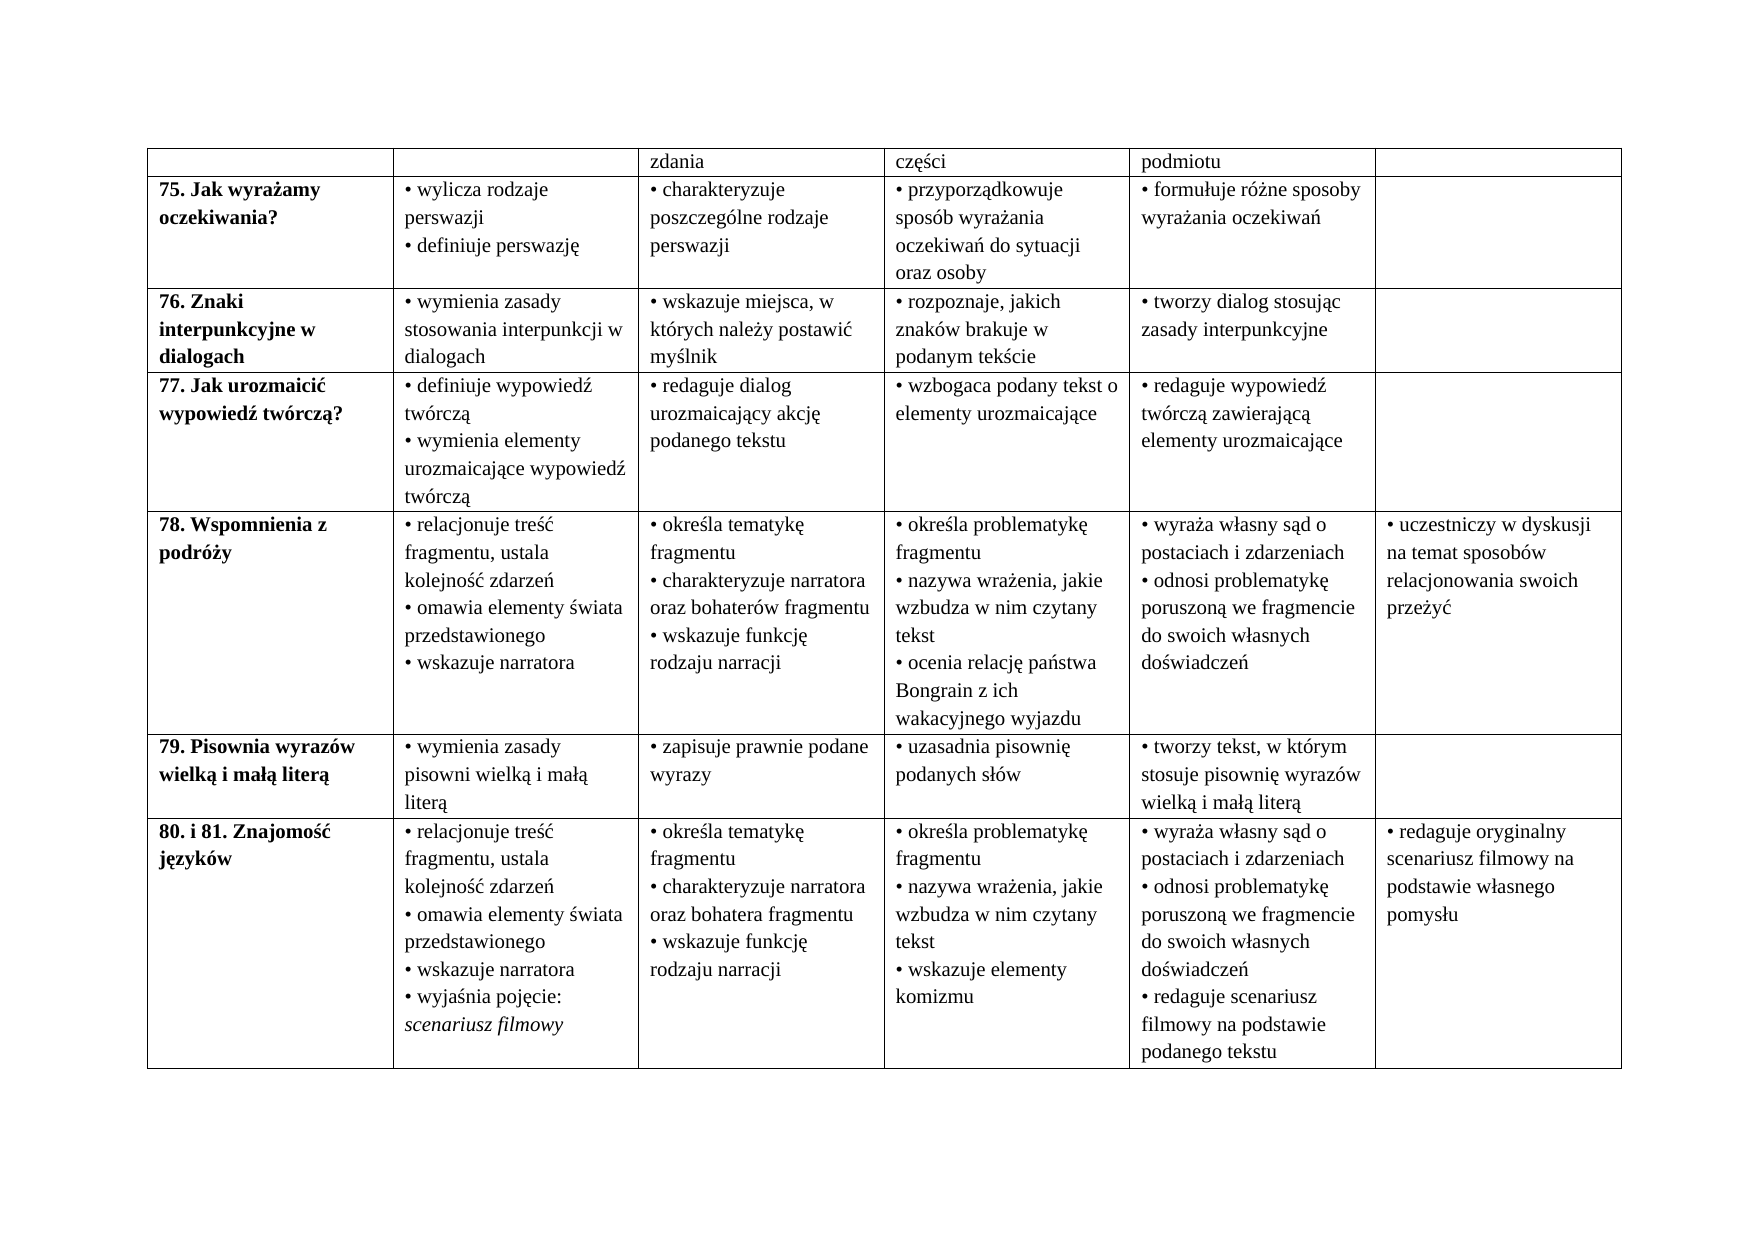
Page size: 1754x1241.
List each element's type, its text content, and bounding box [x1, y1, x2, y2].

table_cell • określa problematykę fragmentu • nazywa wrażenia, jakie wzbudza w nim czytany tekst • ocenia relację państwa Bongrain z ich wakacyjnego wyjazdu [885, 512, 1129, 733]
table_cell • redaguje wypowiedź twórczą zawierającą elementy urozmaicające [1130, 373, 1375, 511]
table_cell • rozpoznaje, jakich znaków brakuje w podanym tekście [885, 289, 1129, 372]
table_cell • definiuje wypowiedź twórczą • wymienia elementy urozmaicające wypowiedź twórczą [394, 373, 638, 511]
table_cell [394, 149, 638, 176]
table_cell • uzasadnia pisownię podanych słów [885, 735, 1129, 818]
table_cell [148, 149, 393, 176]
table_cell 79. Pisownia wyrazów wielką i małą literą [148, 735, 393, 818]
table_cell • tworzy dialog stosując zasady interpunkcyjne [1130, 289, 1375, 372]
table_cell • określa problematykę fragmentu • nazywa wrażenia, jakie wzbudza w nim czytany tekst • wskazuje elementy komizmu [885, 819, 1129, 1067]
table_cell • relacjonuje treść fragmentu, ustala kolejność zdarzeń • omawia elementy świata przedstawionego • wskazuje narratora [394, 512, 638, 733]
table_cell • tworzy tekst, w którym stosuje pisownię wyrazów wielką i małą literą [1130, 735, 1375, 818]
table_cell • wymienia zasady stosowania interpunkcji w dialogach [394, 289, 638, 372]
table_cell • charakteryzuje poszczególne rodzaje perswazji [639, 177, 884, 288]
table_cell 76. Znaki interpunkcyjne w dialogach [148, 289, 393, 372]
table_cell • przyporządkowuje sposób wyrażania oczekiwań do sytuacji oraz osoby [885, 177, 1129, 288]
table_cell podmiotu [1130, 149, 1375, 176]
table_cell • wskazuje miejsca, w których należy postawić myślnik [639, 289, 884, 372]
table_cell • wylicza rodzaje perswazji • definiuje perswazję [394, 177, 638, 288]
table_cell • wyraża własny sąd o postaciach i zdarzeniach • odnosi problematykę poruszoną we fragmencie do swoich własnych doświadczeń [1130, 512, 1375, 733]
table_cell 78. Wspomnienia z podróży [148, 512, 393, 733]
table_cell • relacjonuje treść fragmentu, ustala kolejność zdarzeń • omawia elementy świata przedstawionego • wskazuje narratora • wyjaśnia pojęcie: scenariusz filmowy [394, 819, 638, 1067]
table_cell • uczestniczy w dyskusji na temat sposobów relacjonowania swoich przeżyć [1376, 512, 1621, 733]
table_cell [1376, 149, 1621, 176]
table_cell 80. i 81. Znajomość języków [148, 819, 393, 1067]
table_cell [1376, 373, 1621, 511]
table_cell • redaguje oryginalny scenariusz filmowy na podstawie własnego pomysłu [1376, 819, 1621, 1067]
table_cell • wyraża własny sąd o postaciach i zdarzeniach • odnosi problematykę poruszoną we fragmencie do swoich własnych doświadczeń • redaguje scenariusz filmowy na podstawie podanego tekstu [1130, 819, 1375, 1067]
table_cell • wymienia zasady pisowni wielką i małą literą [394, 735, 638, 818]
table_cell • określa tematykę fragmentu • charakteryzuje narratora oraz bohaterów fragmentu • wskazuje funkcję rodzaju narracji [639, 512, 884, 733]
table_cell 75. Jak wyrażamy oczekiwania? [148, 177, 393, 288]
table_cell • określa tematykę fragmentu • charakteryzuje narratora oraz bohatera fragmentu • wskazuje funkcję rodzaju narracji [639, 819, 884, 1067]
table_cell [1376, 735, 1621, 818]
table_cell • formułuje różne sposoby wyrażania oczekiwań [1130, 177, 1375, 288]
table_cell części [885, 149, 1129, 176]
table_cell [1376, 177, 1621, 288]
table_cell • redaguje dialog urozmaicający akcję podanego tekstu [639, 373, 884, 511]
table_cell • zapisuje prawnie podane wyrazy [639, 735, 884, 818]
table_cell • wzbogaca podany tekst o elementy urozmaicające [885, 373, 1129, 511]
table_cell [1376, 289, 1621, 372]
table_cell 77. Jak urozmaicić wypowiedź twórczą? [148, 373, 393, 511]
table_cell zdania [639, 149, 884, 176]
